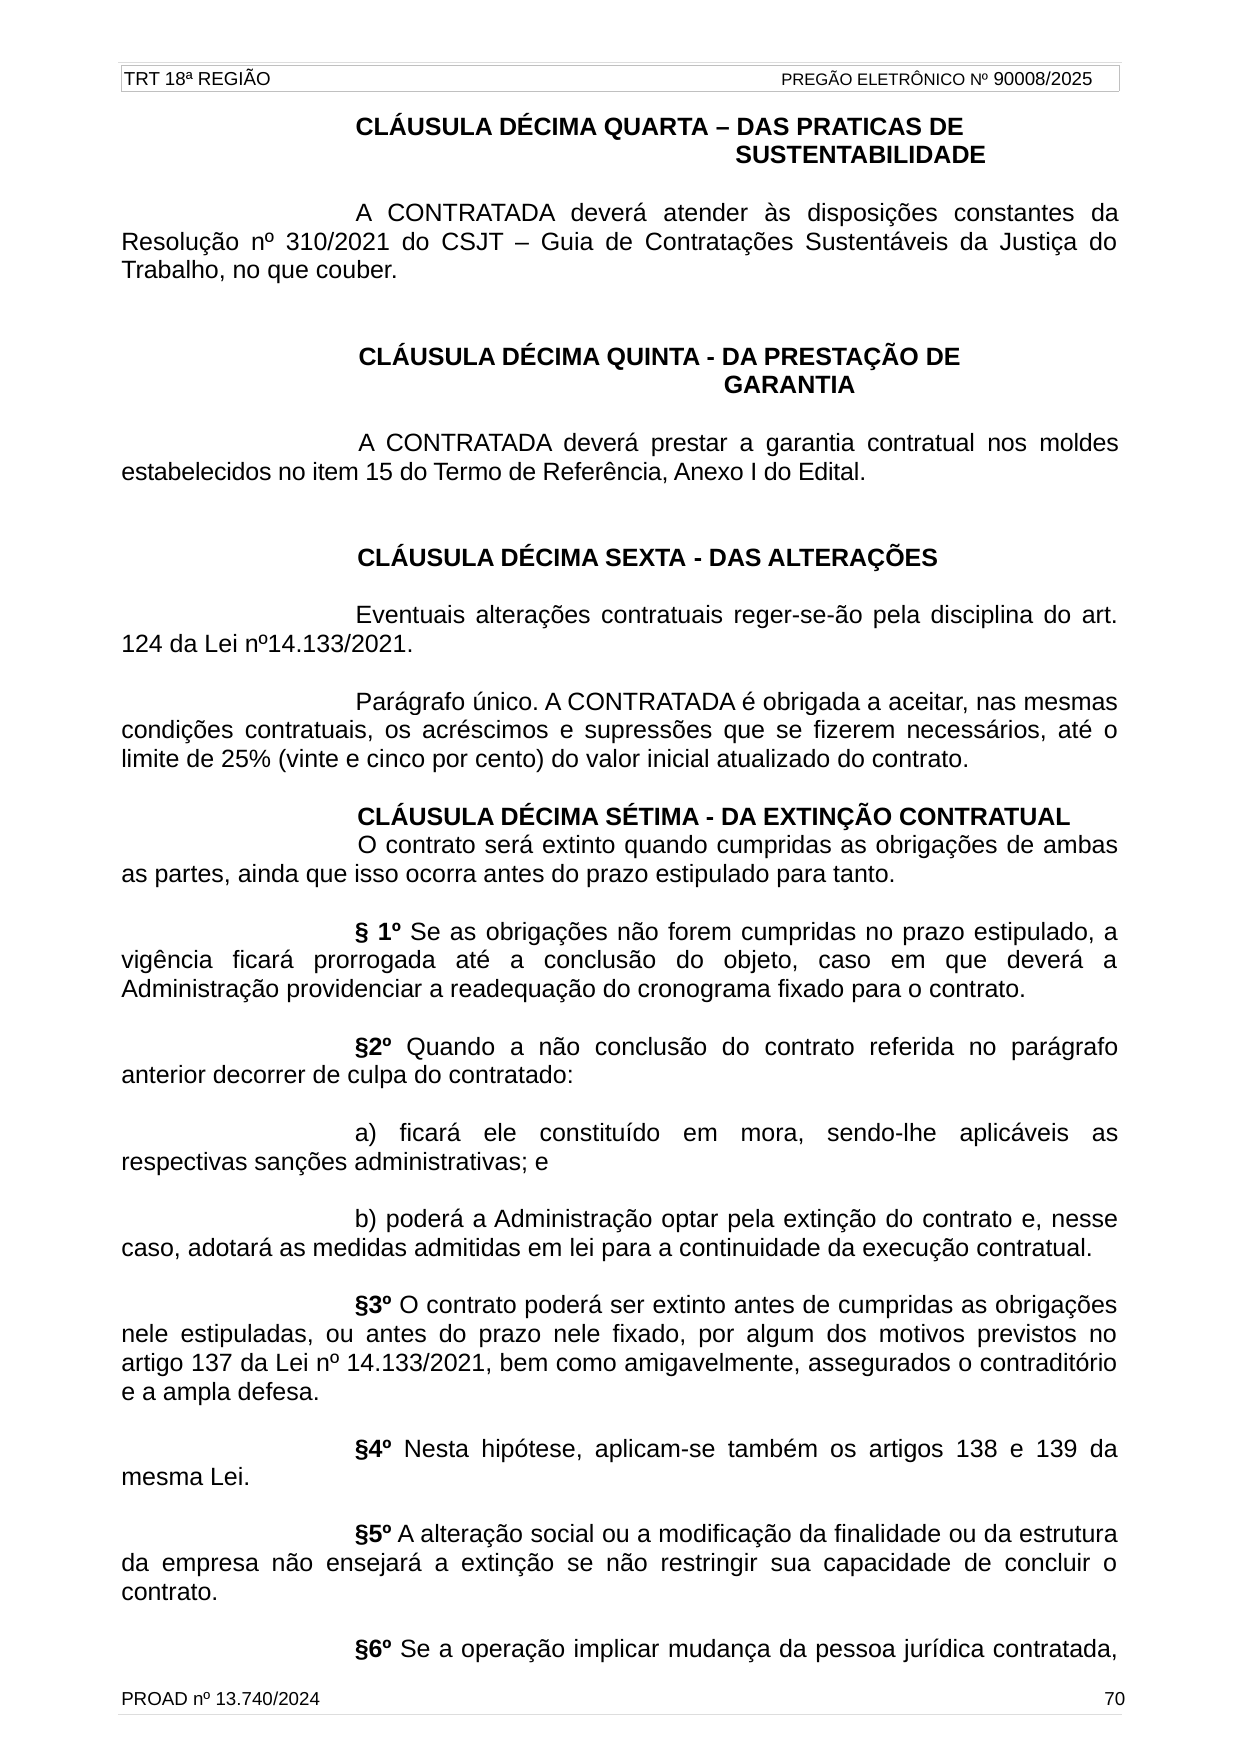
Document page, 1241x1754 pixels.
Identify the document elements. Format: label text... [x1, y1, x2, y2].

text b) poderá a Administração optar pela extinção do contrato e, nesse caso, adotará as medidas admitidas em lei para a continuidade da execução contratual. [121, 1204, 1119, 1262]
text §6º Se a operação implicar mudança da pessoa jurídica contratada, [121, 1634, 1119, 1663]
text §2º Quando a não conclusão do contrato referida no parágrafo anterior decorrer de culpa do contratado: [121, 1032, 1119, 1089]
text Parágrafo único. A CONTRATADA é obrigada a aceitar, nas mesmas condições contratuais, os acréscimos e supressões que se fizerem necessários, até o limite de 25% (vinte e cinco por cento) do valor inicial atualizado do contrato. [121, 687, 1119, 773]
text §4º Nesta hipótese, aplicam-se também os artigos 138 e 139 da mesma Lei. [121, 1434, 1119, 1491]
text §3º O contrato poderá ser extinto antes de cumpridas as obrigações nele estipuladas, ou antes do prazo nele fixado, por algum dos motivos previstos no artigo 137 da Lei nº 14.133/2021, bem como amigavelmente, assegurados o contraditório e a ampla defesa. [121, 1290, 1119, 1405]
text SUSTENTABILIDADE [121, 140, 1119, 169]
text a) ficará ele constituído em mora, sendo-lhe aplicáveis as respectivas sanções administrativas; e [121, 1118, 1119, 1175]
text O contrato será extinto quando cumpridas as obrigações de ambas as partes, ainda que isso ocorra antes do prazo estipulado para tanto. [121, 830, 1119, 888]
text §5º A alteração social ou a modificação da finalidade ou da estrutura da empresa não ensejará a extinção se não restringir sua capacidade de concluir o contrato. [121, 1519, 1119, 1606]
text Eventuais alterações contratuais reger-se-ão pela disciplina do art. 124 da Lei nº14.133/2021. [121, 600, 1119, 658]
text § 1º Se as obrigações não forem cumpridas no prazo estipulado, a vigência ficará prorrogada até a conclusão do objeto, caso em que deverá a Administração providenciar a readequação do cronograma fixado para o contrato. [121, 917, 1119, 1003]
text A CONTRATADA deverá atender às disposições constantes da Resolução nº 310/2021 do CSJT – Guia de Contratações Sustentáveis da Justiça do Trabalho, no que couber. [121, 198, 1119, 284]
text GARANTIA [121, 370, 1119, 399]
text CLÁUSULA DÉCIMA SEXTA - DAS ALTERAÇÕES [121, 543, 1119, 572]
text CLÁUSULA DÉCIMA SÉTIMA - DA EXTINÇÃO CONTRATUAL [121, 802, 1119, 830]
text A CONTRATADA deverá prestar a garantia contratual nos moldes estabelecidos no item 15 do Termo de Referência, Anexo I do Edital. [121, 428, 1119, 485]
text CLÁUSULA DÉCIMA QUARTA – DAS PRATICAS DE [121, 112, 1119, 140]
text CLÁUSULA DÉCIMA QUINTA - DA PRESTAÇÃO DE [121, 342, 1119, 370]
